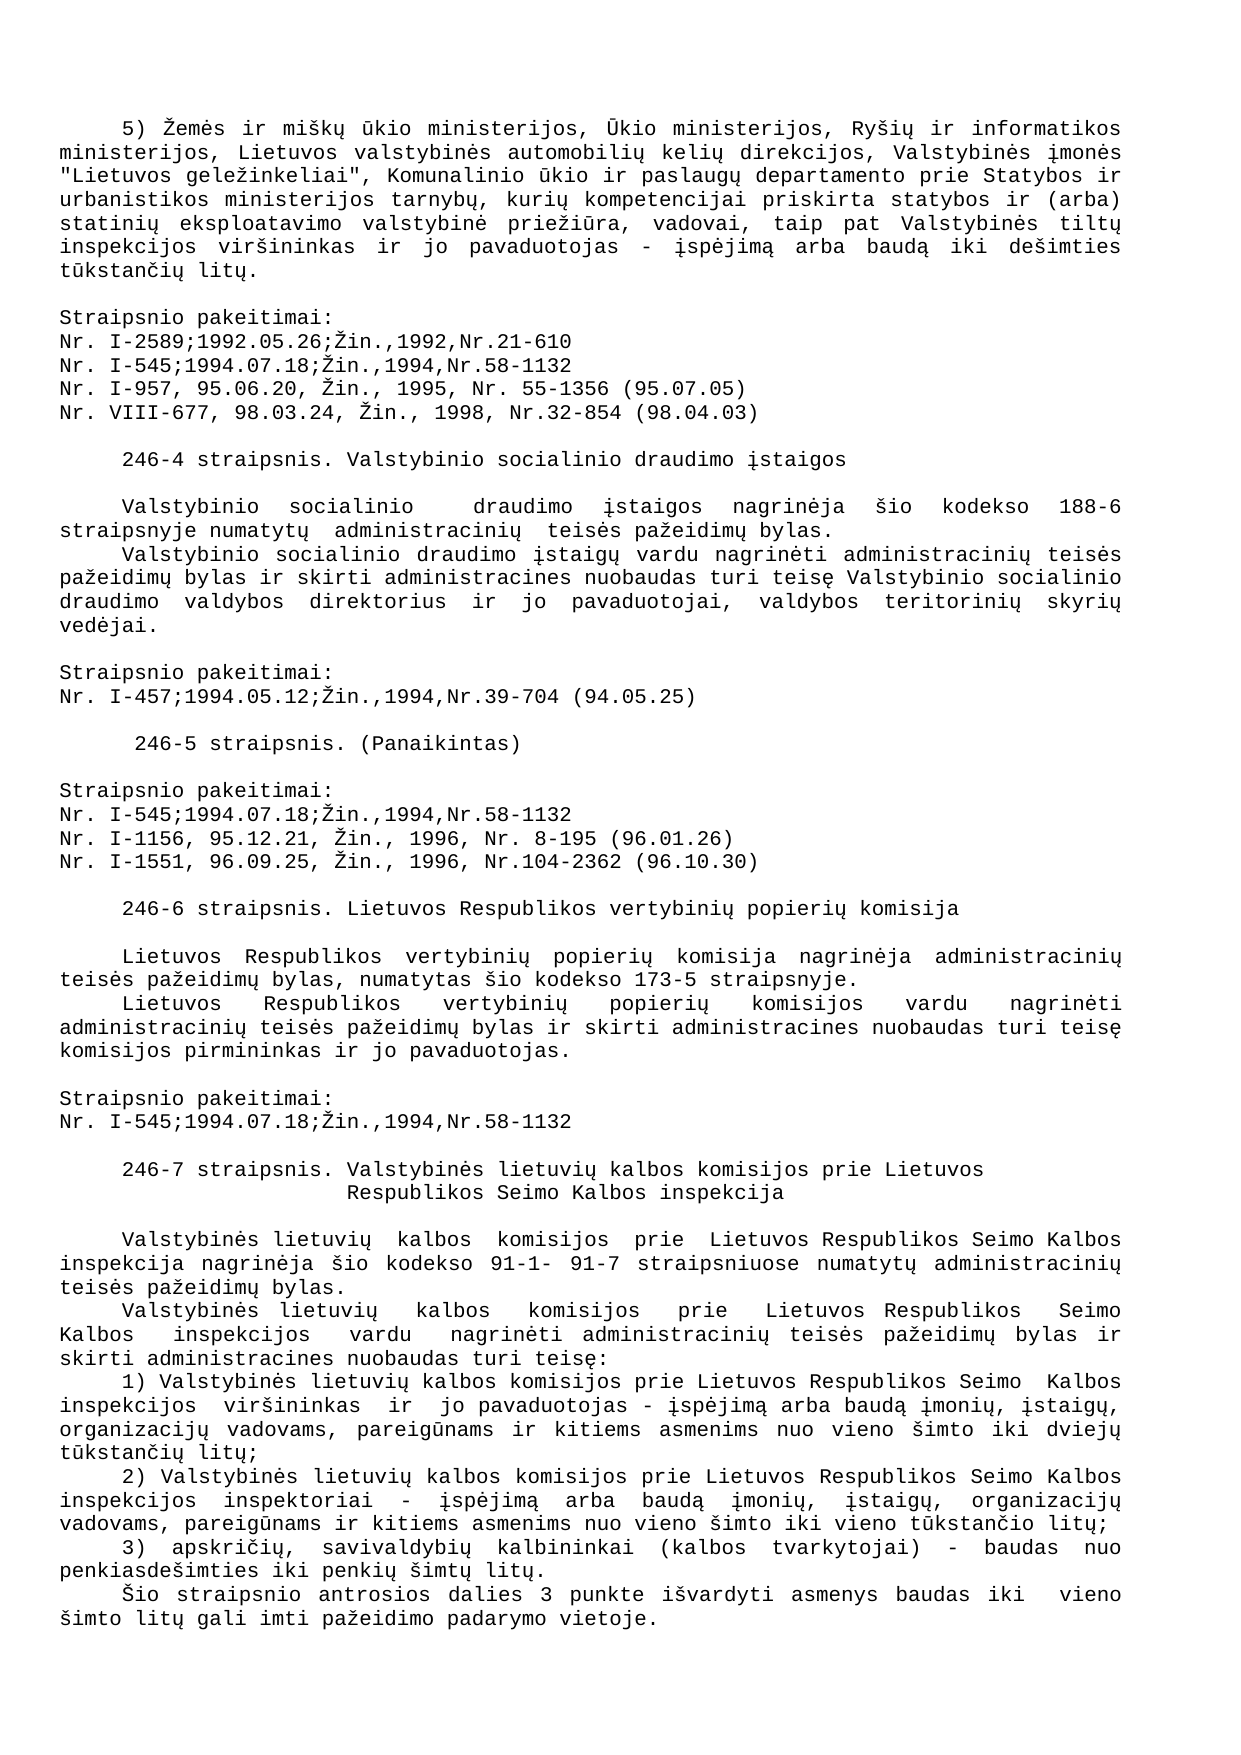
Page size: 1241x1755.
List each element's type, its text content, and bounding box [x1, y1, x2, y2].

text Nr. VIII-677, 98.03.24, Žin., 1998, Nr.32-854 (98.04.03) [59, 402, 1122, 426]
text Straipsnio pakeitimai: [59, 662, 1122, 686]
text Lietuvos Respublikos vertybinių popierių komisija nagrinėja administracinių teisės pažeidimų bylas, numatytas šio kodekso 173-5 straipsnyje. [59, 946, 1122, 993]
text Valstybinės lietuvių kalbos komisijos prie Lietuvos Respublikos Seimo Kalbos inspekcija nagrinėja šio kodekso 91-1- 91-7 straipsniuose numatytų administracinių teisės pažeidimų bylas. [59, 1229, 1122, 1300]
text Nr. I-457;1994.05.12;Žin.,1994,Nr.39-704 (94.05.25) [59, 686, 1122, 709]
text Nr. I-545;1994.07.18;Žin.,1994,Nr.58-1132 [59, 1111, 1122, 1135]
text Nr. I-545;1994.07.18;Žin.,1994,Nr.58-1132 [59, 804, 1122, 827]
text Nr. I-1551, 96.09.25, Žin., 1996, Nr.104-2362 (96.10.30) [59, 851, 1122, 875]
text 2) Valstybinės lietuvių kalbos komisijos prie Lietuvos Respublikos Seimo Kalbos inspekcijos inspektoriai - įspėjimą arba baudą įmonių, įstaigų, organizacijų vadovams, pareigūnams ir kitiems asmenims nuo vieno šimto iki vieno tūkstančio litų; [59, 1466, 1122, 1537]
text Nr. I-545;1994.07.18;Žin.,1994,Nr.58-1132 [59, 354, 1122, 378]
text Nr. I-2589;1992.05.26;Žin.,1992,Nr.21-610 [59, 331, 1122, 354]
text Šio straipsnio antrosios dalies 3 punkte išvardyti asmenys baudas iki vieno šimto litų gali imti pažeidimo padarymo vietoje. [59, 1584, 1122, 1631]
text 5) Žemės ir miškų ūkio ministerijos, Ūkio ministerijos, Ryšių ir informatikos ministerijos, Lietuvos valstybinės automobilių kelių direkcijos, Valstybinės įmonės "Lietuvos geležinkeliai", Komunalinio ūkio ir paslaugų departamento prie Statybos ir urbanistikos ministerijos tarnybų, kurių kompetencijai priskirta statybos ir (arba) statinių eksploatavimo valstybinė priežiūra, vadovai, taip pat Valstybinės tiltų inspekcijos viršininkas ir jo pavaduotojas - įspėjimą arba baudą iki dešimties tūkstančių litų. [59, 118, 1122, 284]
text Nr. I-1156, 95.12.21, Žin., 1996, Nr. 8-195 (96.01.26) [59, 827, 1122, 851]
text 246-7 straipsnis. Valstybinės lietuvių kalbos komisijos prie Lietuvos [59, 1158, 1122, 1182]
text Respublikos Seimo Kalbos inspekcija [59, 1182, 1122, 1206]
text Valstybinės lietuvių kalbos komisijos prie Lietuvos Respublikos Seimo Kalbos inspekcijos vardu nagrinėti administracinių teisės pažeidimų bylas ir skirti administracines nuobaudas turi teisę: [59, 1300, 1122, 1371]
text 246-4 straipsnis. Valstybinio socialinio draudimo įstaigos [59, 449, 1122, 473]
text 246-5 straipsnis. (Panaikintas) [59, 733, 1122, 757]
text Straipsnio pakeitimai: [59, 307, 1122, 331]
text Valstybinio socialinio draudimo įstaigos nagrinėja šio kodekso 188-6 straipsnyje numatytų administracinių teisės pažeidimų bylas. [59, 496, 1122, 544]
text Valstybinio socialinio draudimo įstaigų vardu nagrinėti administracinių teisės pažeidimų bylas ir skirti administracines nuobaudas turi teisę Valstybinio socialinio draudimo valdybos direktorius ir jo pavaduotojai, valdybos teritorinių skyrių vedėjai. [59, 544, 1122, 638]
text 246-6 straipsnis. Lietuvos Respublikos vertybinių popierių komisija [59, 898, 1122, 922]
text Straipsnio pakeitimai: [59, 780, 1122, 804]
text Straipsnio pakeitimai: [59, 1088, 1122, 1111]
text 1) Valstybinės lietuvių kalbos komisijos prie Lietuvos Respublikos Seimo Kalbos inspekcijos viršininkas ir jo pavaduotojas - įspėjimą arba baudą įmonių, įstaigų, organizacijų vadovams, pareigūnams ir kitiems asmenims nuo vieno šimto iki dviejų tūkstančių litų; [59, 1371, 1122, 1466]
text Nr. I-957, 95.06.20, Žin., 1995, Nr. 55-1356 (95.07.05) [59, 378, 1122, 402]
text 3) apskričių, savivaldybių kalbininkai (kalbos tvarkytojai) - baudas nuo penkiasdešimties iki penkių šimtų litų. [59, 1537, 1122, 1584]
text Lietuvos Respublikos vertybinių popierių komisijos vardu nagrinėti administracinių teisės pažeidimų bylas ir skirti administracines nuobaudas turi teisę komisijos pirmininkas ir jo pavaduotojas. [59, 993, 1122, 1064]
